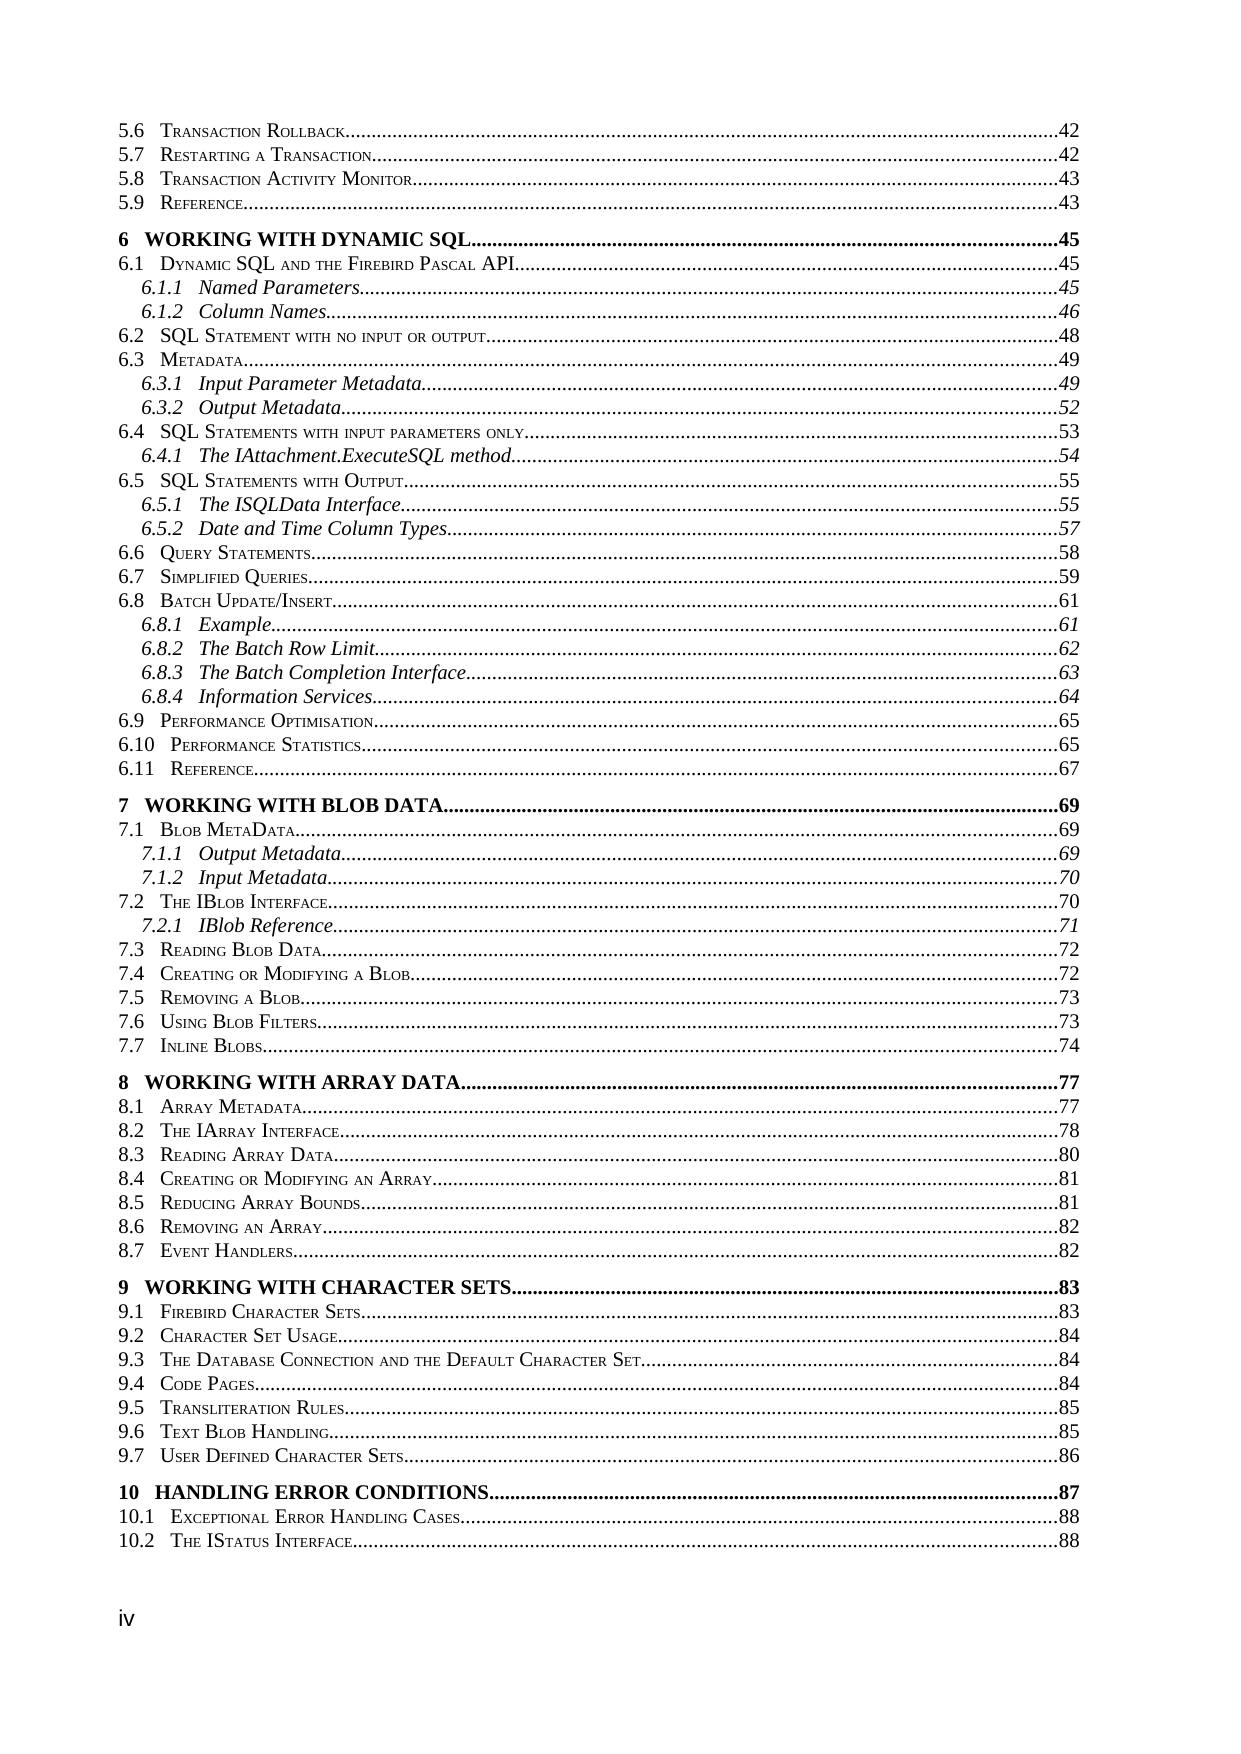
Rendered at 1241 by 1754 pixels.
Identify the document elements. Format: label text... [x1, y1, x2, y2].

text 10.2 The IStatus Interface 88 [118, 1528, 1122, 1552]
text 10.1 Exceptional Error Handling Cases 88 [118, 1504, 1122, 1528]
text 7.1 Blob MetaData 69 [118, 817, 1122, 841]
text 6.10 Performance Statistics 65 [118, 732, 1122, 756]
text 8 Working with Array Data 77 [118, 1070, 1122, 1094]
text 7.1.1 Output Metadata 69 [141, 841, 1122, 865]
text 9.6 Text Blob Handling 85 [118, 1419, 1122, 1443]
text 6.3.2 Output Metadata 52 [141, 395, 1122, 419]
text 8.6 Removing an Array 82 [118, 1214, 1122, 1238]
text 6.1.1 Named Parameters 45 [141, 275, 1122, 299]
text 9.3 The Database Connection and the Default Character Set 84 [118, 1347, 1122, 1371]
text 7.4 Creating or Modifying a Blob 72 [118, 961, 1122, 985]
text 5.8 Transaction Activity Monitor 43 [118, 166, 1122, 190]
text 6.11 Reference 67 [118, 756, 1122, 780]
text 7.5 Removing a Blob 73 [118, 985, 1122, 1009]
text 6.4.1 The IAttachment.ExecuteSQL method 54 [141, 443, 1122, 467]
text 9.1 Firebird Character Sets 83 [118, 1299, 1122, 1323]
text 6.3 Metadata 49 [118, 347, 1122, 371]
text 7.3 Reading Blob Data 72 [118, 937, 1122, 961]
text 6 Working with Dynamic SQL 45 [118, 227, 1122, 251]
text 8.4 Creating or Modifying an Array 81 [118, 1166, 1122, 1190]
text 6.5.2 Date and Time Column Types 57 [141, 516, 1122, 540]
text 7.6 Using Blob Filters 73 [118, 1009, 1122, 1033]
text 7.2 The IBlob Interface 70 [118, 889, 1122, 913]
text 9.2 Character Set Usage 84 [118, 1323, 1122, 1347]
text 6.4 SQL Statements with input parameters only 53 [118, 419, 1122, 443]
text 6.1.2 Column Names 46 [141, 299, 1122, 323]
text 6.7 Simplified Queries 59 [118, 564, 1122, 588]
text 5.6 Transaction Rollback 42 [118, 118, 1122, 142]
text 7 Working with Blob Data 69 [118, 793, 1122, 817]
text 6.8 Batch Update/Insert 61 [118, 588, 1122, 612]
text 7.7 Inline Blobs 74 [118, 1033, 1122, 1057]
text 6.5.1 The ISQLData Interface 55 [141, 492, 1122, 516]
text 7.1.2 Input Metadata 70 [141, 865, 1122, 889]
text 9 Working with Character Sets 83 [118, 1275, 1122, 1299]
text 6.1 Dynamic SQL and the Firebird Pascal API 45 [118, 251, 1122, 275]
text 7.2.1 IBlob Reference 71 [141, 913, 1122, 937]
text 9.4 Code Pages 84 [118, 1371, 1122, 1395]
text 10 Handling Error Conditions 87 [118, 1480, 1122, 1504]
text 8.1 Array Metadata 77 [118, 1094, 1122, 1118]
text 6.3.1 Input Parameter Metadata 49 [141, 371, 1122, 395]
text 6.6 Query Statements 58 [118, 540, 1122, 564]
text 9.5 Transliteration Rules 85 [118, 1395, 1122, 1419]
text 6.5 SQL Statements with Output 55 [118, 467, 1122, 492]
text 5.9 Reference 43 [118, 190, 1122, 214]
text 6.2 SQL Statement with no input or output 48 [118, 323, 1122, 347]
text 6.8.4 Information Services 64 [141, 684, 1122, 708]
text 6.8.1 Example 61 [141, 612, 1122, 636]
text 8.7 Event Handlers 82 [118, 1238, 1122, 1262]
text 6.8.3 The Batch Completion Interface 63 [141, 660, 1122, 684]
text 8.5 Reducing Array Bounds 81 [118, 1190, 1122, 1214]
text 6.9 Performance Optimisation 65 [118, 708, 1122, 732]
text 8.3 Reading Array Data 80 [118, 1142, 1122, 1166]
text 9.7 User Defined Character Sets 86 [118, 1443, 1122, 1467]
text 6.8.2 The Batch Row Limit 62 [141, 636, 1122, 660]
text 8.2 The IArray Interface 78 [118, 1118, 1122, 1142]
text 5.7 Restarting a Transaction 42 [118, 142, 1122, 166]
